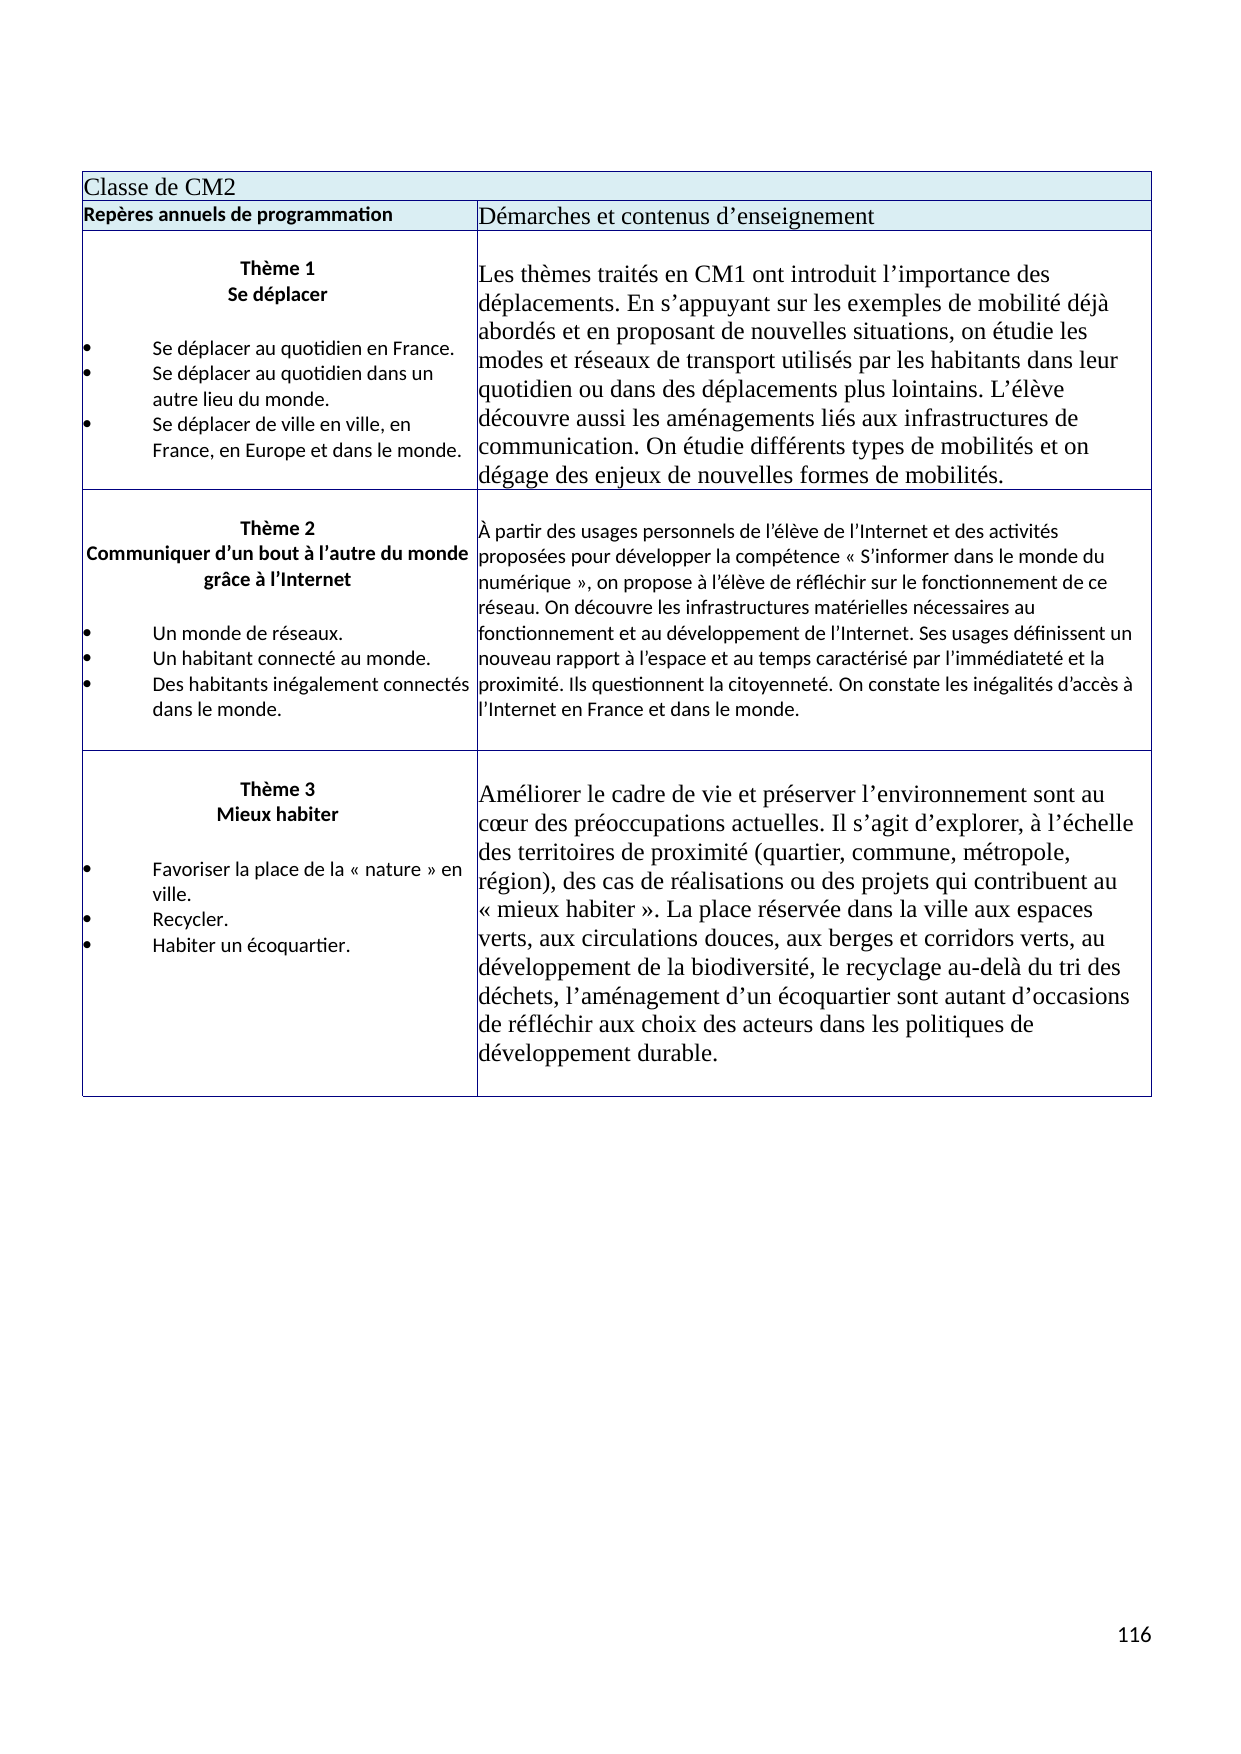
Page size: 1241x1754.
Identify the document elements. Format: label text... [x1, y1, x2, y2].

table_cell Repères annuels de programmation [83, 201, 477, 230]
table_cell À partir des usages personnels de l’élève de l’Internet et des activités proposées pour développer la compétence « S’informer dans le monde du numérique », on propose à l’élève de réfléchir sur le fonctionnement de ce réseau. On découvre les infrastructures matérielles nécessaires au fonctionnement et au développement de l’Internet. Ses usages définissent un nouveau rapport à l’espace et au temps caractérisé par l’immédiateté et la proximité. Ils questionnent la citoyenneté. On constate les inégalités d’accès à l’Internet en France et dans le monde. [478, 490, 1151, 750]
table_header Classe de CM2 [83, 172, 1151, 200]
table_cell Démarches et contenus d’enseignement [478, 201, 1151, 230]
table_cell Thème 2 Communiquer d’un bout à l’autre du monde grâce à l’Internet Un monde de réseaux. Un habitant connecté au monde. Des habitants inégalement connectés dans le monde. [83, 490, 477, 750]
table_cell Thème 3 Mieux habiter Favoriser la place de la « nature » en ville. Recycler. Habiter un écoquartier. [83, 751, 477, 1096]
table_cell Les thèmes traités en CM1 ont introduit l’importance des déplacements. En s’appuyant sur les exemples de mobilité déjà abordés et en proposant de nouvelles situations, on étudie les modes et réseaux de transport utilisés par les habitants dans leur quotidien ou dans des déplacements plus lointains. L’élève découvre aussi les aménagements liés aux infrastructures de communication. On étudie différents types de mobilités et on dégage des enjeux de nouvelles formes de mobilités. [478, 231, 1151, 489]
table_cell Thème 1 Se déplacer Se déplacer au quotidien en France. Se déplacer au quotidien dans un autre lieu du monde. Se déplacer de ville en ville, en France, en Europe et dans le monde. [83, 231, 477, 489]
table_cell Améliorer le cadre de vie et préserver l’environnement sont au cœur des préoccupations actuelles. Il s’agit d’explorer, à l’échelle des territoires de proximité (quartier, commune, métropole, région), des cas de réalisations ou des projets qui contribuent au « mieux habiter ». La place réservée dans la ville aux espaces verts, aux circulations douces, aux berges et corridors verts, au développement de la biodiversité, le recyclage au-delà du tri des déchets, l’aménagement d’un écoquartier sont autant d’occasions de réfléchir aux choix des acteurs dans les politiques de développement durable. [478, 751, 1151, 1096]
